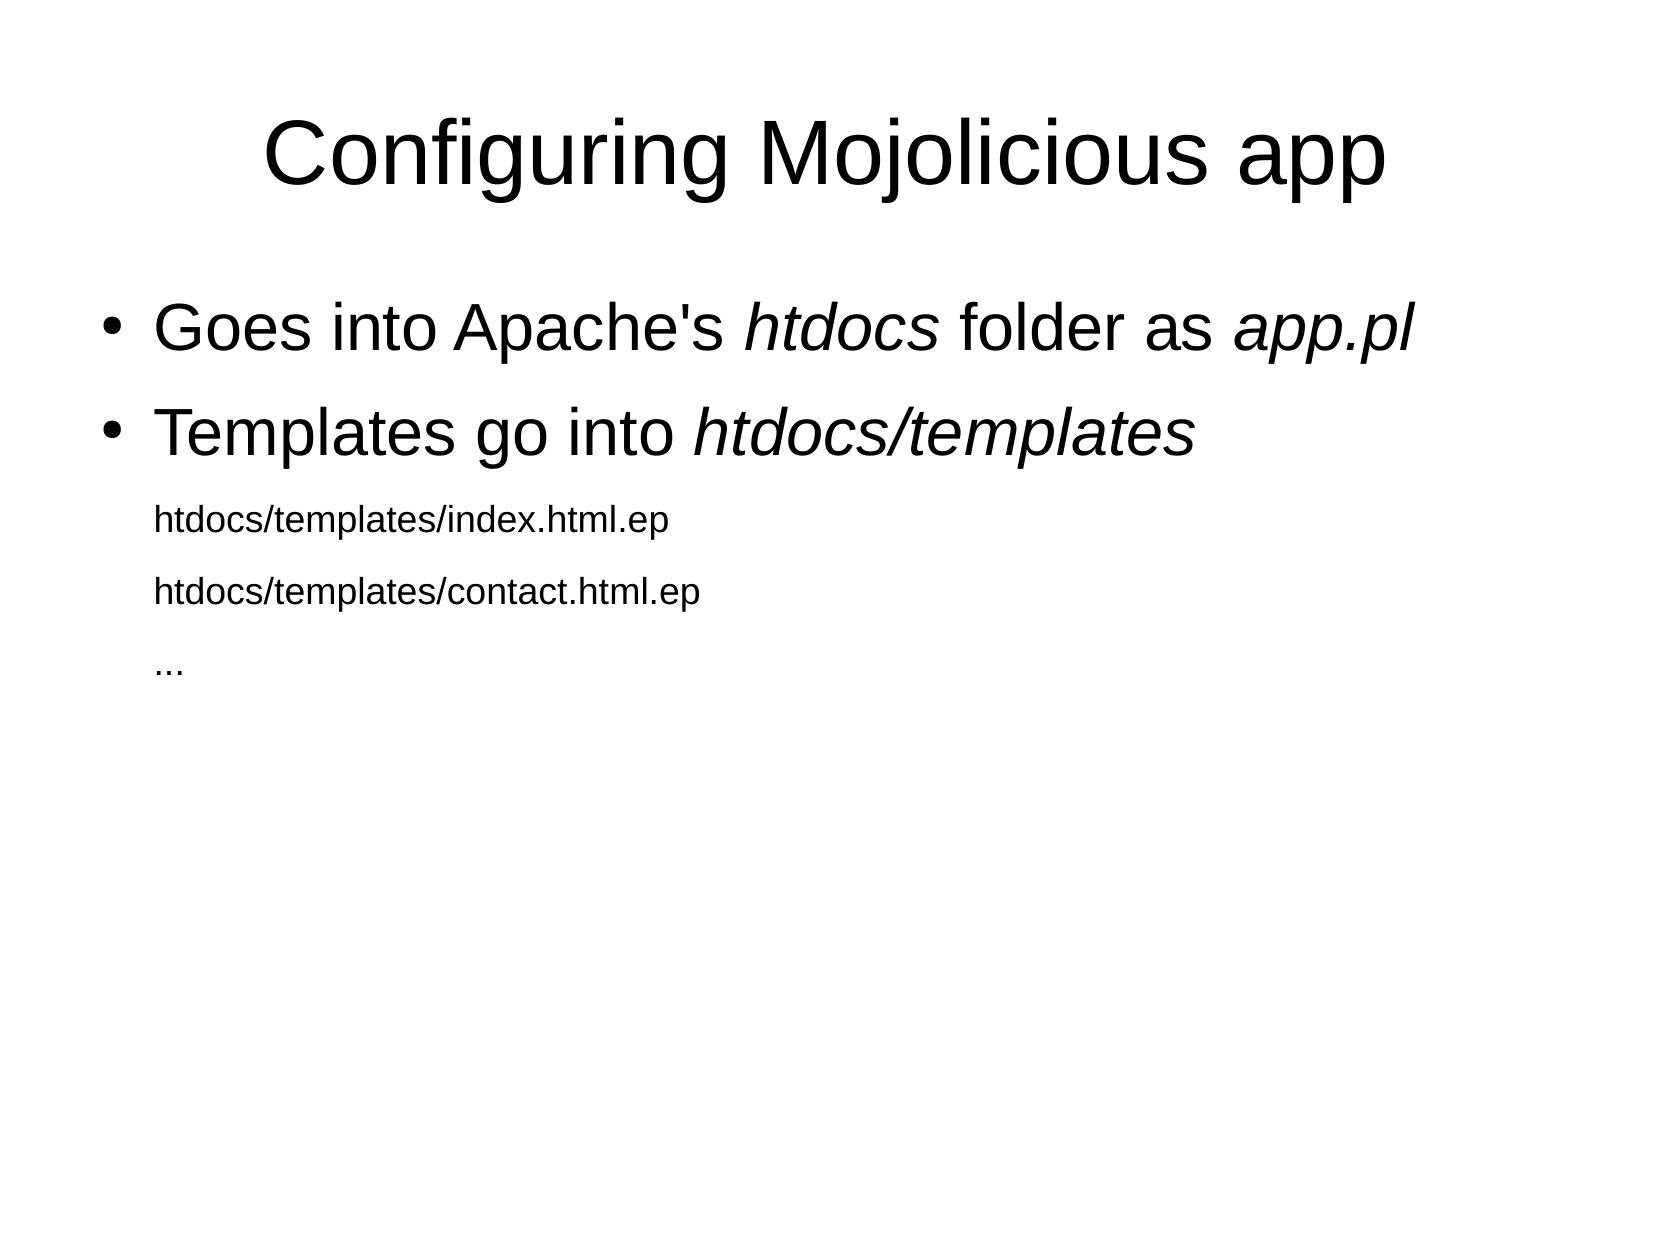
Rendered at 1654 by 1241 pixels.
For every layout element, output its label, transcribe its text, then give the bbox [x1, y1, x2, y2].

list Goes into Apache's htdocs folder as app.pl Templates go into htdocs/templates htdocs/templates/index.html.ep htdocs/templates/contact.html.ep ... [82, 290, 1538, 1010]
title Configuring Mojolicious app [82, 49, 1571, 257]
